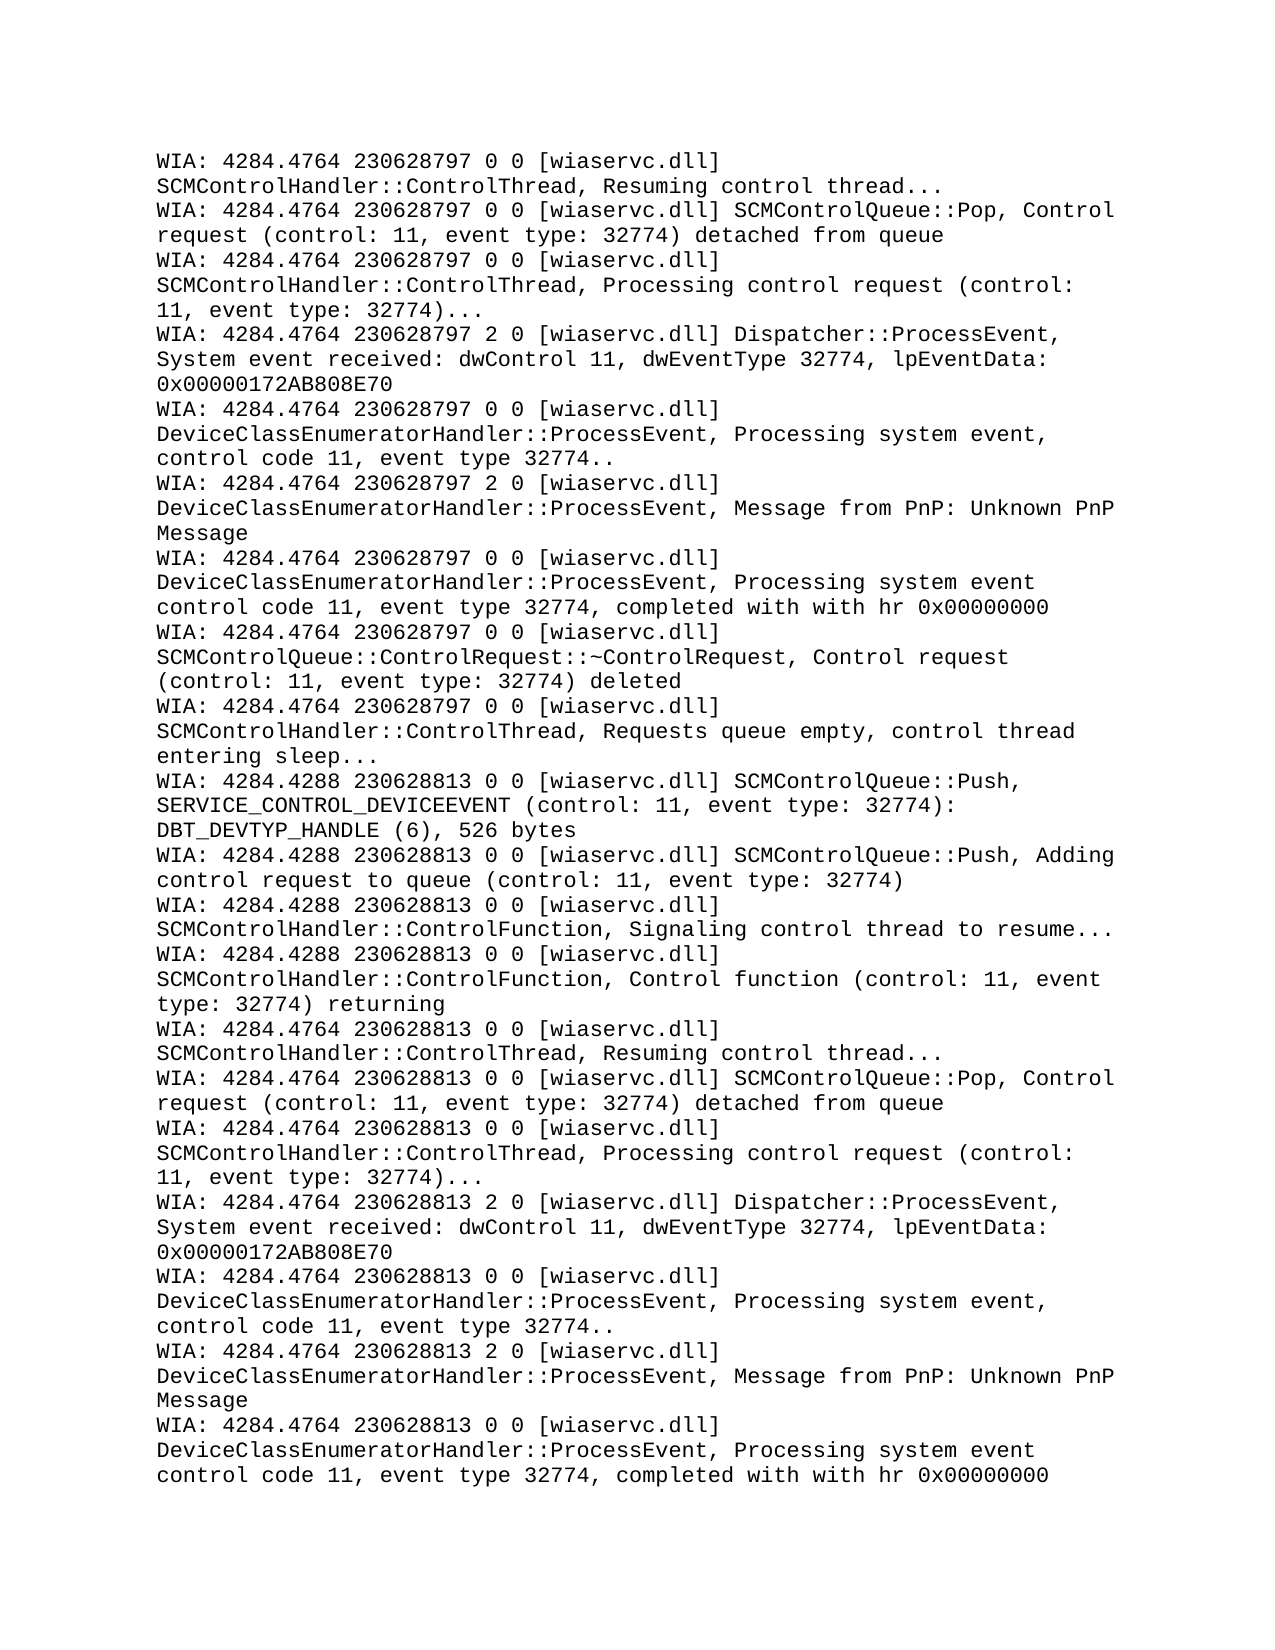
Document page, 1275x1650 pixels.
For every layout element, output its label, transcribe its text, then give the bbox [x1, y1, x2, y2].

text WIA: 4284.4764 230628797 2 0 [wiaservc.dll] DeviceClassEnumeratorHandler::ProcessEvent, Message from PnP: Unknown PnP Message [156, 472, 1118, 547]
text WIA: 4284.4288 230628813 0 0 [wiaservc.dll] SCMControlHandler::ControlFunction, Signaling control thread to resume... [156, 894, 1118, 943]
text WIA: 4284.4764 230628813 0 0 [wiaservc.dll] SCMControlHandler::ControlThread, Processing control request (control: 11, event type: 32774)... [156, 1117, 1118, 1191]
text WIA: 4284.4764 230628797 0 0 [wiaservc.dll] SCMControlQueue::ControlRequest::~ControlRequest, Control request (control: 11, event type: 32774) deleted [156, 621, 1118, 695]
text WIA: 4284.4764 230628797 0 0 [wiaservc.dll] SCMControlHandler::ControlThread, Processing control request (control: 11, event type: 32774)... [156, 249, 1118, 323]
text WIA: 4284.4764 230628797 0 0 [wiaservc.dll] SCMControlQueue::Pop, Control request (control: 11, event type: 32774) detached from queue [156, 199, 1118, 249]
text WIA: 4284.4764 230628813 2 0 [wiaservc.dll] Dispatcher::ProcessEvent, System event received: dwControl 11, dwEventType 32774, lpEventData: 0x00000172AB808E70 [156, 1191, 1118, 1266]
text WIA: 4284.4764 230628797 2 0 [wiaservc.dll] Dispatcher::ProcessEvent, System event received: dwControl 11, dwEventType 32774, lpEventData: 0x00000172AB808E70 [156, 323, 1118, 398]
text WIA: 4284.4764 230628813 0 0 [wiaservc.dll] DeviceClassEnumeratorHandler::ProcessEvent, Processing system event control code 11, event type 32774, completed with with hr 0x00000000 [156, 1414, 1118, 1489]
text WIA: 4284.4764 230628813 0 0 [wiaservc.dll] SCMControlQueue::Pop, Control request (control: 11, event type: 32774) detached from queue [156, 1067, 1118, 1117]
text WIA: 4284.4764 230628797 0 0 [wiaservc.dll] DeviceClassEnumeratorHandler::ProcessEvent, Processing system event control code 11, event type 32774, completed with with hr 0x00000000 [156, 547, 1118, 621]
text WIA: 4284.4764 230628797 0 0 [wiaservc.dll] DeviceClassEnumeratorHandler::ProcessEvent, Processing system event, control code 11, event type 32774.. [156, 398, 1118, 472]
text WIA: 4284.4764 230628813 0 0 [wiaservc.dll] SCMControlHandler::ControlThread, Resuming control thread... [156, 1018, 1118, 1067]
text WIA: 4284.4288 230628813 0 0 [wiaservc.dll] SCMControlQueue::Push, SERVICE_CONTROL_DEVICEEVENT (control: 11, event type: 32774): DBT_DEVTYP_HANDLE (6), 526 bytes [156, 770, 1118, 844]
text WIA: 4284.4764 230628813 0 0 [wiaservc.dll] DeviceClassEnumeratorHandler::ProcessEvent, Processing system event, control code 11, event type 32774.. [156, 1266, 1118, 1340]
text WIA: 4284.4288 230628813 0 0 [wiaservc.dll] SCMControlHandler::ControlFunction, Control function (control: 11, event type: 32774) returning [156, 943, 1118, 1018]
text WIA: 4284.4764 230628797 0 0 [wiaservc.dll] SCMControlHandler::ControlThread, Resuming control thread... [156, 150, 1118, 199]
text WIA: 4284.4764 230628797 0 0 [wiaservc.dll] SCMControlHandler::ControlThread, Requests queue empty, control thread entering sleep... [156, 695, 1118, 770]
text WIA: 4284.4288 230628813 0 0 [wiaservc.dll] SCMControlQueue::Push, Adding control request to queue (control: 11, event type: 32774) [156, 844, 1118, 894]
text WIA: 4284.4764 230628813 2 0 [wiaservc.dll] DeviceClassEnumeratorHandler::ProcessEvent, Message from PnP: Unknown PnP Message [156, 1340, 1118, 1414]
